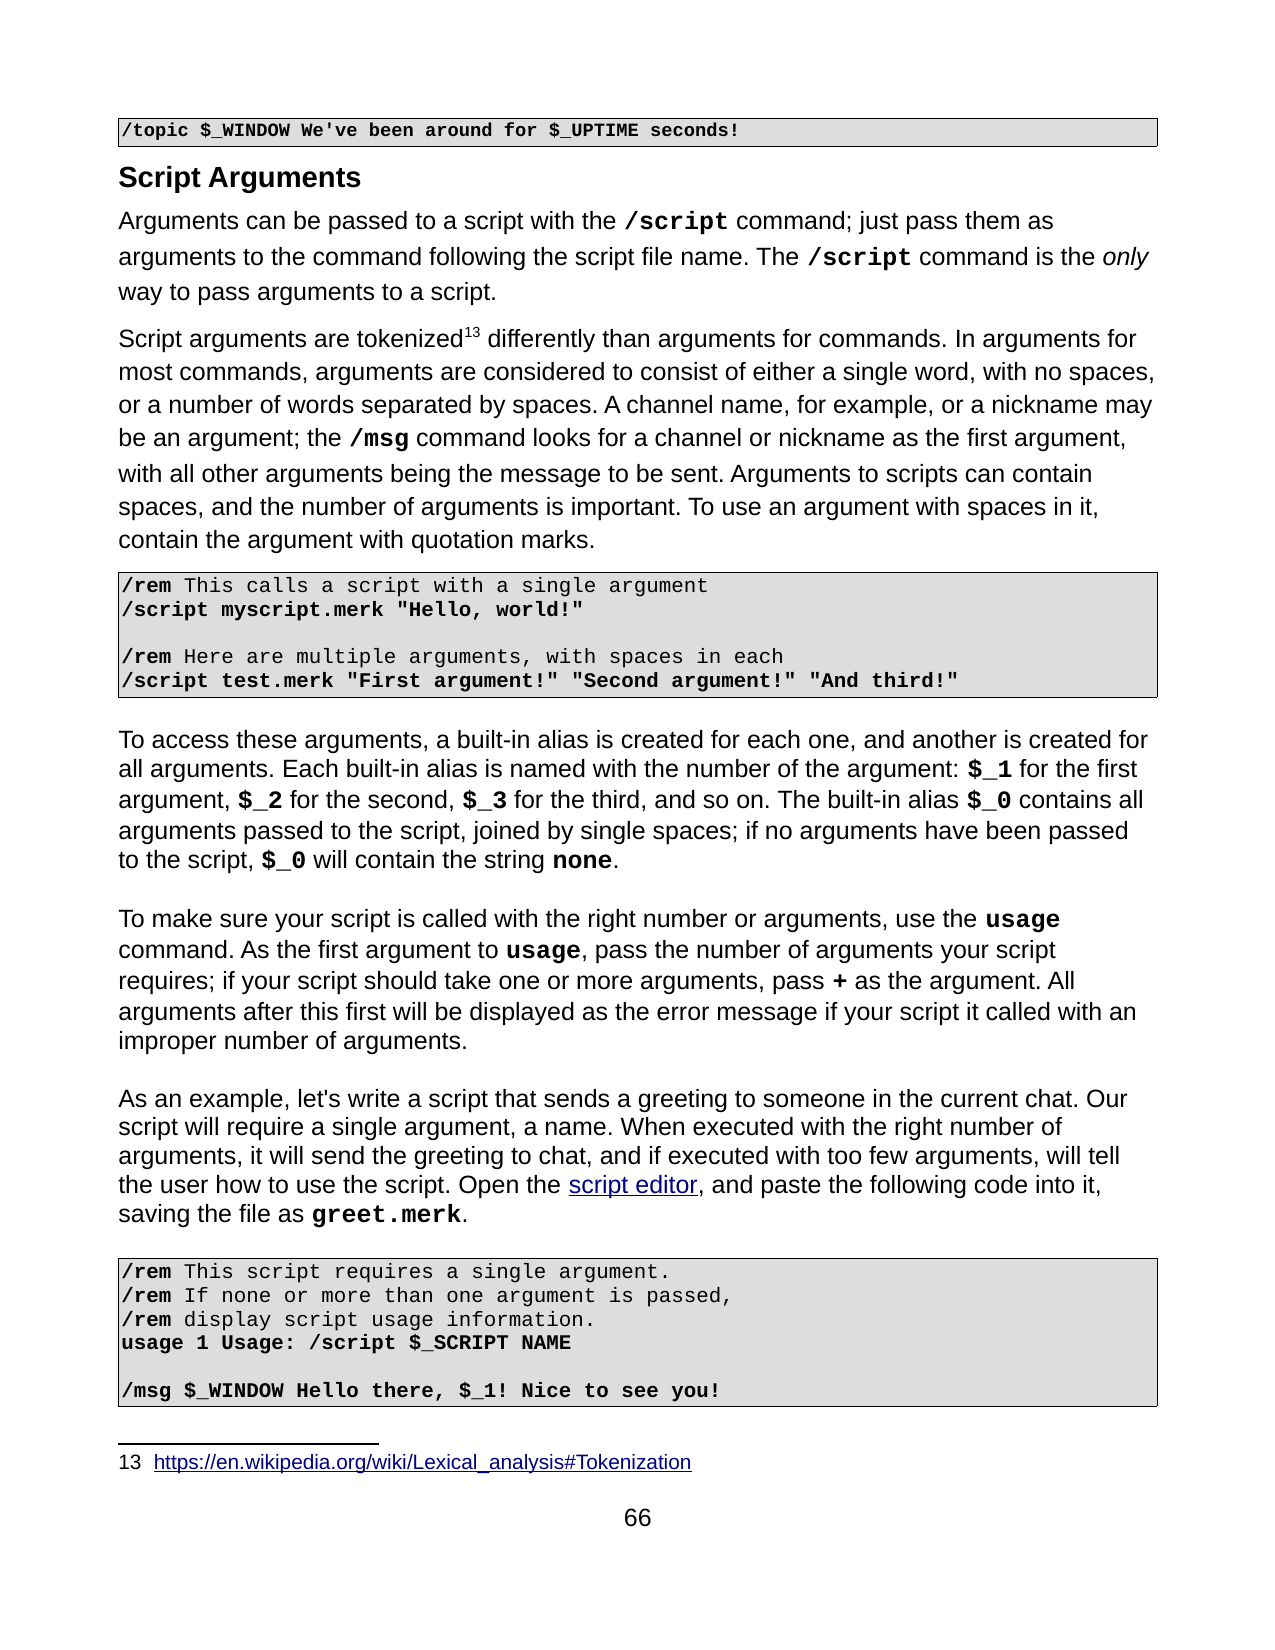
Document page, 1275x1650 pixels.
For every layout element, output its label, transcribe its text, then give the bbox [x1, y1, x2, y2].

text Script arguments are tokenized differently than arguments for commands. In arguments for most commands, arguments are considered to consist of either a single word, with no spaces, or a number of words separated by spaces. A channel name, for example, or a nickname may be an argument; the /msg command looks for a channel or nickname as the first argument, with all other arguments being the message to be sent. Arguments to scripts can contain spaces, and the number of arguments is important. To use an argument with spaces in it, contain the argument with quotation marks. [118, 324, 1157, 553]
table_header /rem This calls a script with a single argument /script myscript.merk "Hello, world!" /rem Here are multiple arguments, with spaces in each /script test.merk "First argument!" "Second argument!" "And third!" [119, 573, 1157, 697]
text As an example, let's write a script that sends a greeting to someone in the current chat. Our script will require a single argument, a name. When executed with the right number of arguments, it will send the greeting to chat, and if executed with too few arguments, will tell the user how to use the script. Open the script editor, and paste the following code into it, saving the file as greet.merk. [118, 1083, 1157, 1229]
text Arguments can be passed to a script with the /script command; just pass them as arguments to the command following the script file name. The /script command is the only way to pass arguments to a script. [118, 206, 1157, 305]
text https://en.wikipedia.org/wiki/Lexical_analysis#Tokenization [118, 1450, 1157, 1474]
table_header /rem This script requires a single argument. /rem If none or more than one argument is passed, /rem display script usage information. usage 1 Usage: /script $_SCRIPT NAME /msg $_WINDOW Hello there, $_1! Nice to see you! [119, 1259, 1157, 1406]
text To make sure your script is called with the right number or arguments, use the usage command. As the first argument to usage, pass the number of arguments your script requires; if your script should take one or more arguments, pass + as the argument. All arguments after this first will be displayed as the error message if your script it called with an improper number of arguments. [118, 904, 1157, 1055]
table_header /topic $_WINDOW We've been around for $_UPTIME seconds! [119, 119, 1157, 146]
subtitle Script Arguments [118, 160, 1157, 194]
text To access these arguments, a built-in alias is created for each one, and another is created for all arguments. Each built-in alias is named with the number of the argument: $_1 for the first argument, $_2 for the second, $_3 for the third, and so on. The built-in alias $_0 contains all arguments passed to the script, joined by single spaces; if no arguments have been passed to the script, $_0 will contain the string none. [118, 725, 1157, 876]
